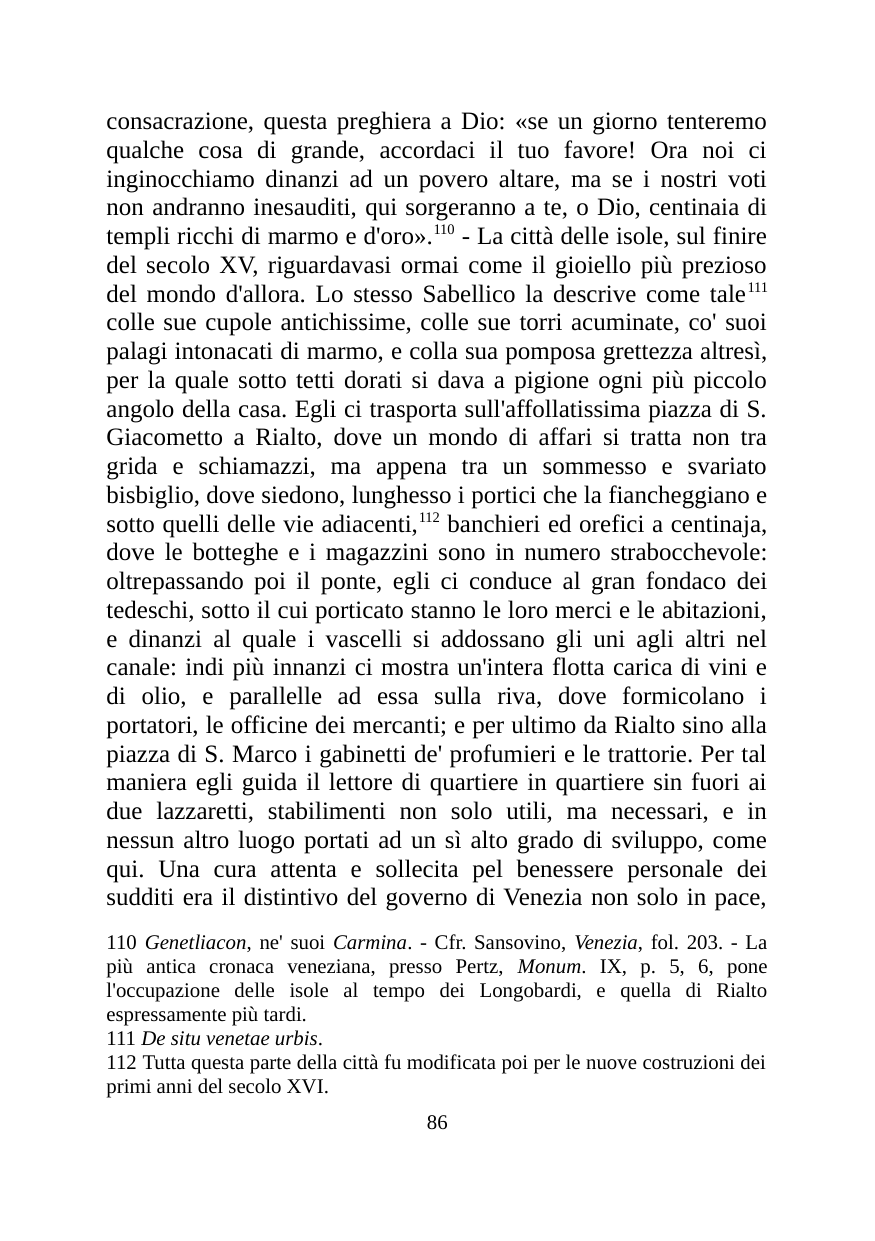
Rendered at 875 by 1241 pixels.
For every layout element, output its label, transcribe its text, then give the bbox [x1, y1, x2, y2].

text De situ venetae urbis. [106, 1026, 768, 1050]
text Tutta questa parte della città fu modificata poi per le nuove costruzioni dei primi anni del secolo XVI. [106, 1050, 768, 1098]
text consacrazione, questa preghiera a Dio: «se un giorno tenteremo qualche cosa di grande, accordaci il tuo favore! Ora noi ci inginocchiamo dinanzi ad un povero altare, ma se i nostri voti non andranno inesauditi, qui sorgeranno a te, o Dio, centinaia di templi ricchi di marmo e d'oro». - La città delle isole, sul finire del secolo XV, riguardavasi ormai come il gioiello più prezioso del mondo d'allora. Lo stesso Sabellico la descrive come tale colle sue cupole antichissime, colle sue torri acuminate, co' suoi palagi intonacati di marmo, e colla sua pomposa grettezza altresì, per la quale sotto tetti dorati si dava a pigione ogni più piccolo angolo della casa. Egli ci trasporta sull'affollatissima piazza di S. Giacometto a Rialto, dove un mondo di affari si tratta non tra grida e schiamazzi, ma appena tra un sommesso e svariato bisbiglio, dove siedono, lunghesso i portici che la fiancheggiano e sotto quelli delle vie adiacenti, banchieri ed orefici a centinaja, dove le botteghe e i magazzini sono in numero strabocchevole: oltrepassando poi il ponte, egli ci conduce al gran fondaco dei tedeschi, sotto il cui porticato stanno le loro merci e le abitazioni, e dinanzi al quale i vascelli si addossano gli uni agli altri nel canale: indi più innanzi ci mostra un'intera flotta carica di vini e di olio, e parallelle ad essa sulla riva, dove formicolano i portatori, le officine dei mercanti; e per ultimo da Rialto sino alla piazza di S. Marco i gabinetti de' profumieri e le trattorie. Per tal maniera egli guida il lettore di quartiere in quartiere sin fuori ai due lazzaretti, stabilimenti non solo utili, ma necessari, e in nessun altro luogo portati ad un sì alto grado di sviluppo, come qui. Una cura attenta e sollecita pel benessere personale dei sudditi era il distintivo del governo di Venezia non solo in pace, [106, 106, 768, 911]
text Genetliacon, ne' suoi Carmina. - Cfr. Sansovino, Venezia, fol. 203. - La più antica cronaca veneziana, presso Pertz, Monum. IX, p. 5, 6, pone l'occupazione delle isole al tempo dei Longobardi, e quella di Rialto espressamente più tardi. [106, 930, 768, 1026]
